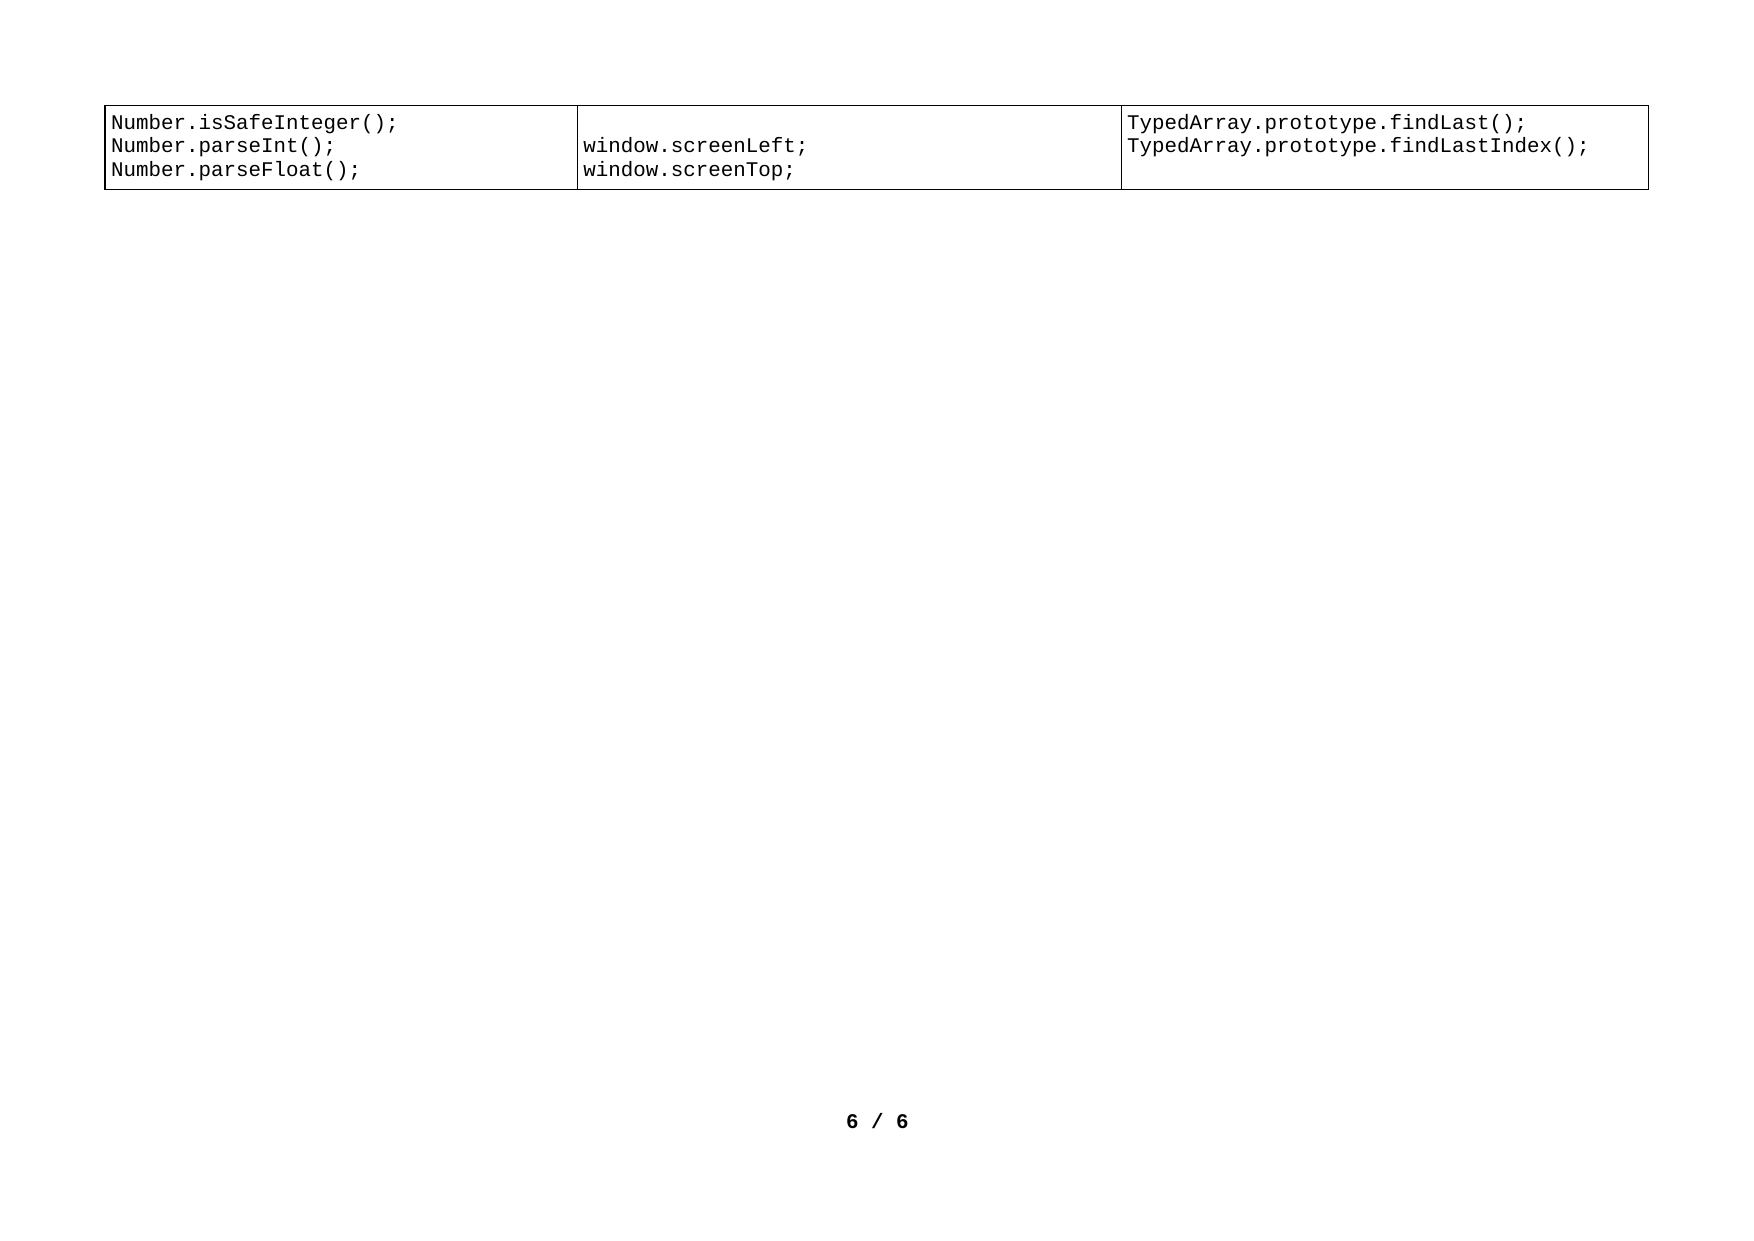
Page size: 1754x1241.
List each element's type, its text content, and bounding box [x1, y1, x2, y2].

table_cell window.screenLeft; window.screenTop; [578, 106, 1121, 188]
table_cell Number.isSafeInteger(); Number.parseInt(); Number.parseFloat(); [106, 106, 577, 188]
table_cell TypedArray.prototype.findLast(); TypedArray.prototype.findLastIndex(); [1122, 106, 1648, 188]
